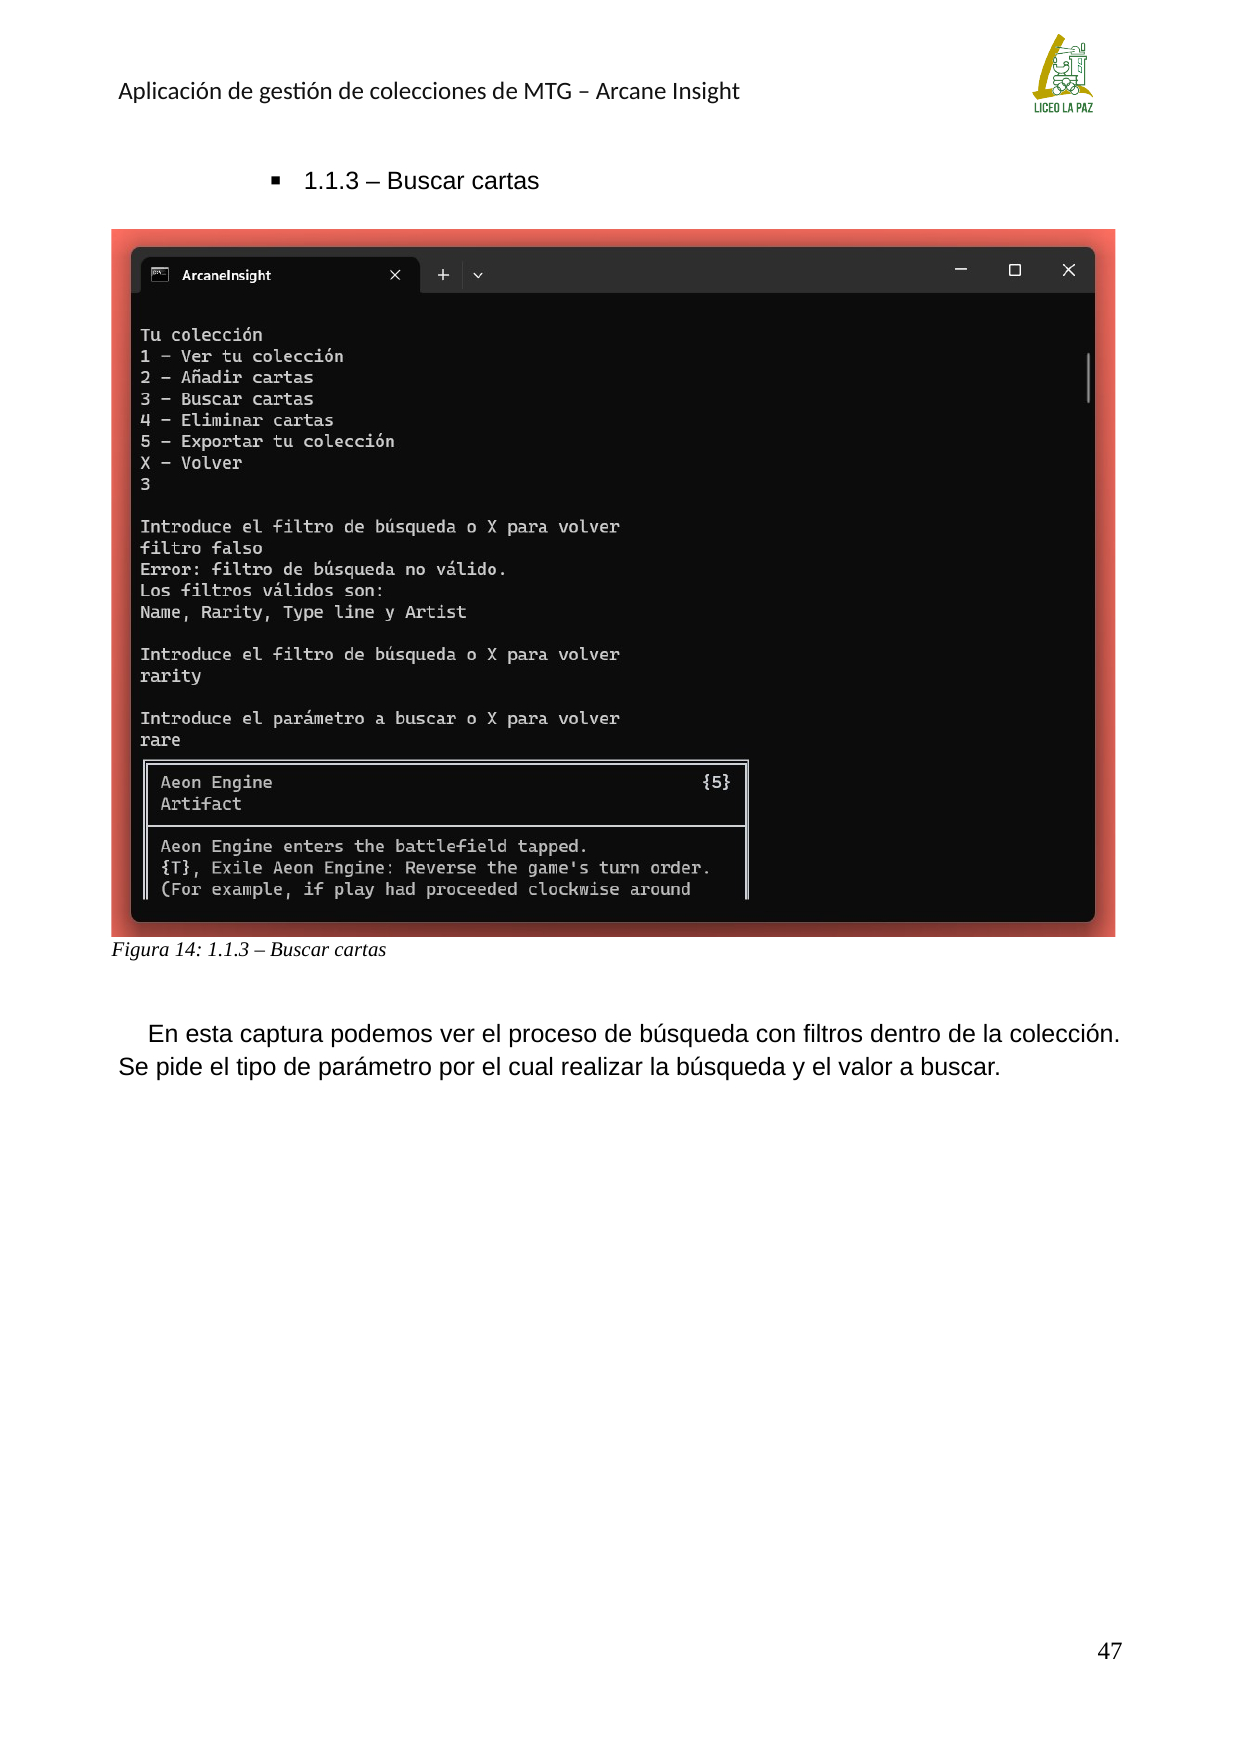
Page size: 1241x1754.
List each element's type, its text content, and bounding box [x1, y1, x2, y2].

picture [111, 229, 1116, 937]
picture [1025, 26, 1100, 121]
text Figura 14: 1.1.3 – Buscar cartas [111, 937, 1115, 961]
text En esta captura podemos ver el proceso de búsqueda con filtros dentro de la colección. Se pide el tipo de parámetro por el cual realizar la búsqueda y el valor a buscar. [118, 1018, 1122, 1080]
list 1.1.3 – Buscar cartas [266, 166, 1122, 194]
